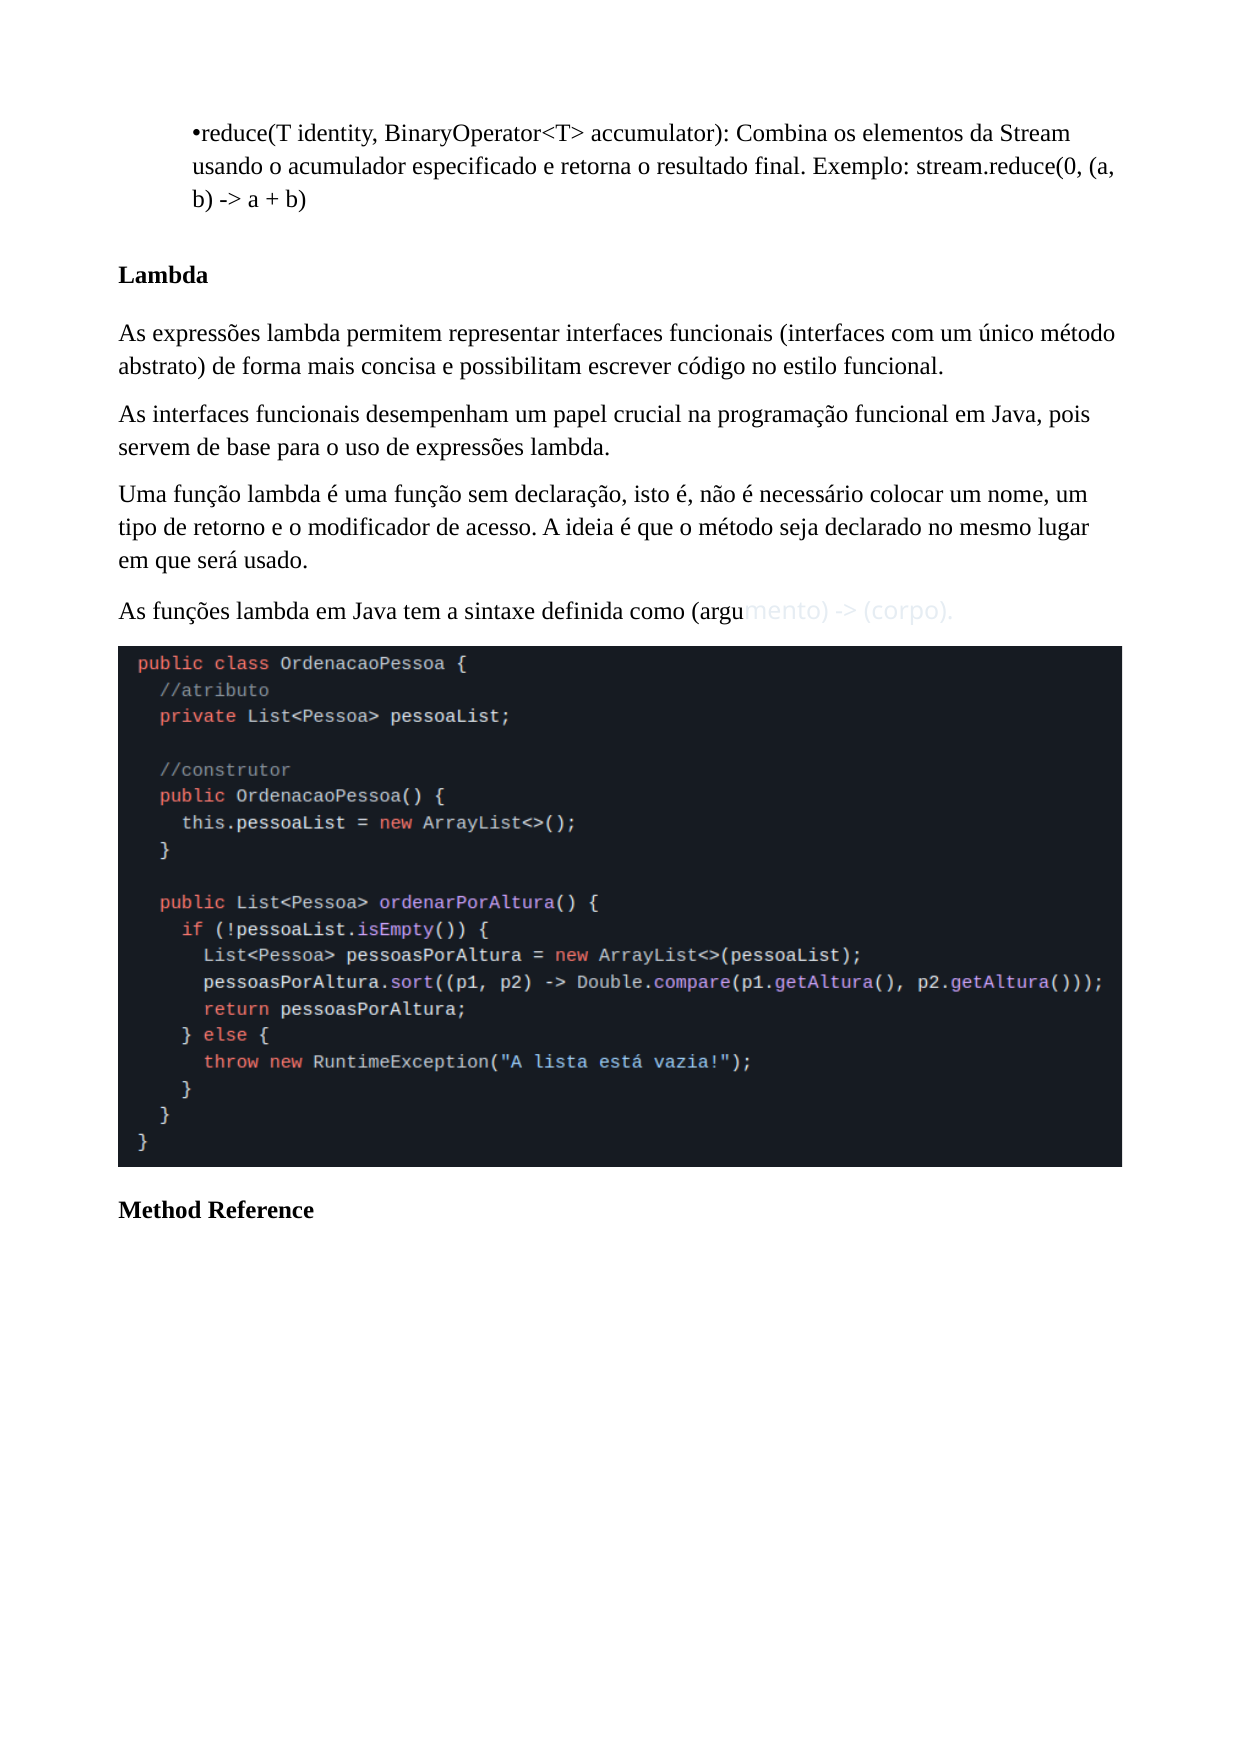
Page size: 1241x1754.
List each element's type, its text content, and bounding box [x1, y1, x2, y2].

text Lambda [118, 261, 1122, 289]
text Method Reference [118, 1195, 1122, 1224]
list reduce(T identity, BinaryOperator<T> accumulator): Combina os elementos da Stream usando o acumulador especificado e retorna o resultado final. Exemplo: stream.reduce(0, (a, b) -> a + b) [118, 118, 1122, 213]
text As funções lambda em Java tem a sintaxe definida como (argumento) -> (corpo). [118, 593, 1122, 627]
text As expressões lambda permitem representar interfaces funcionais (interfaces com um único método abstrato) de forma mais concisa e possibilitam escrever código no estilo funcional. [118, 318, 1122, 380]
text As interfaces funcionais desempenham um papel crucial na programação funcional em Java, pois servem de base para o uso de expressões lambda. [118, 399, 1122, 460]
text Uma função lambda é uma função sem declaração, isto é, não é necessário colocar um nome, um tipo de retorno e o modificador de acesso. A ideia é que o método seja declarado no mesmo lugar em que será usado. [118, 479, 1122, 574]
picture [118, 646, 1123, 1167]
